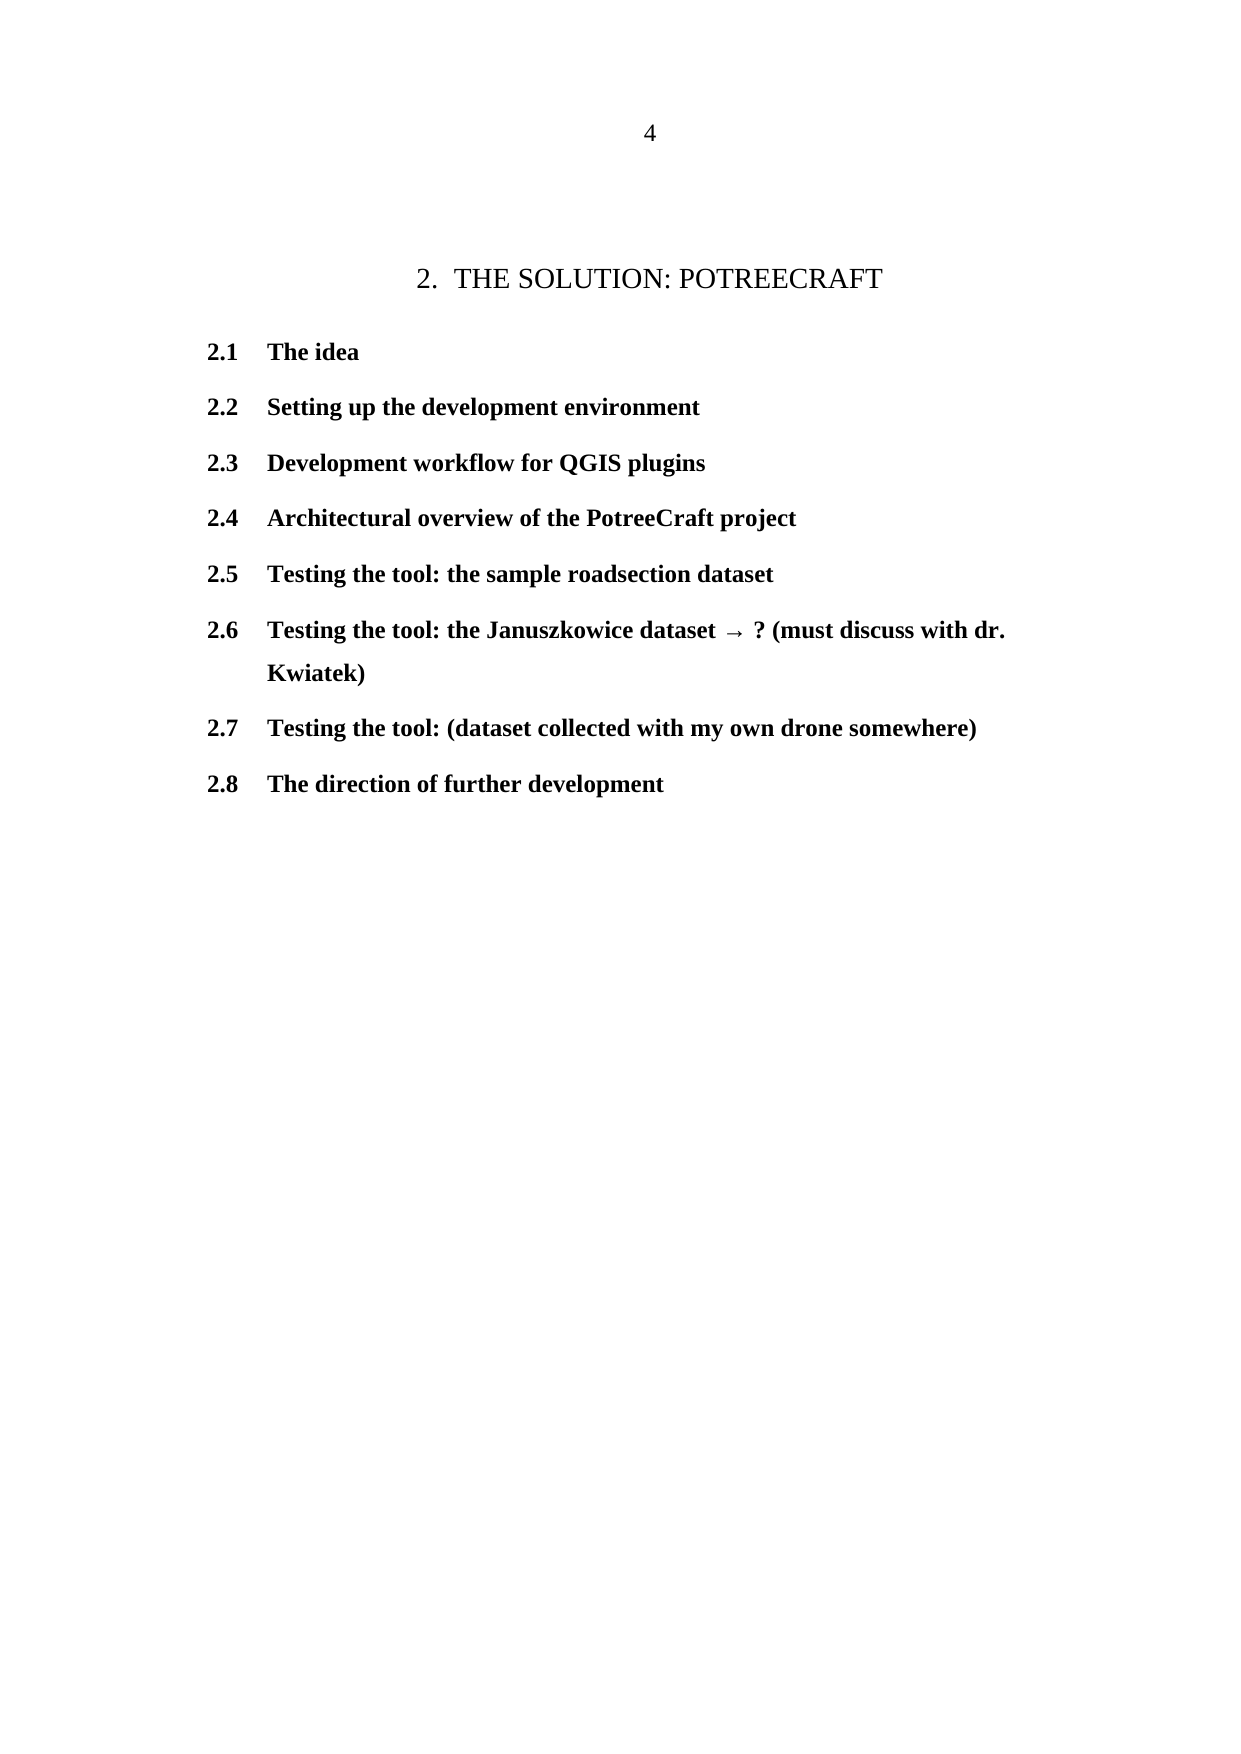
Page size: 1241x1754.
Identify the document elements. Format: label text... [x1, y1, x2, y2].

subtitle Setting up the development environment [207, 392, 1092, 421]
subtitle Development workflow for QGIS plugins [207, 448, 1092, 477]
subtitle The Solution: PotreeCraft [207, 261, 1092, 295]
subtitle The idea [207, 337, 1092, 365]
subtitle Architectural overview of the PotreeCraft project [207, 503, 1092, 532]
subtitle Testing the tool: the Januszkowice dataset → ? (must discuss with dr. Kwiatek) [207, 615, 1092, 687]
subtitle Testing the tool: the sample roadsection dataset [207, 559, 1092, 588]
subtitle The direction of further development [207, 769, 1092, 798]
subtitle Testing the tool: (dataset collected with my own drone somewhere) [207, 713, 1092, 742]
